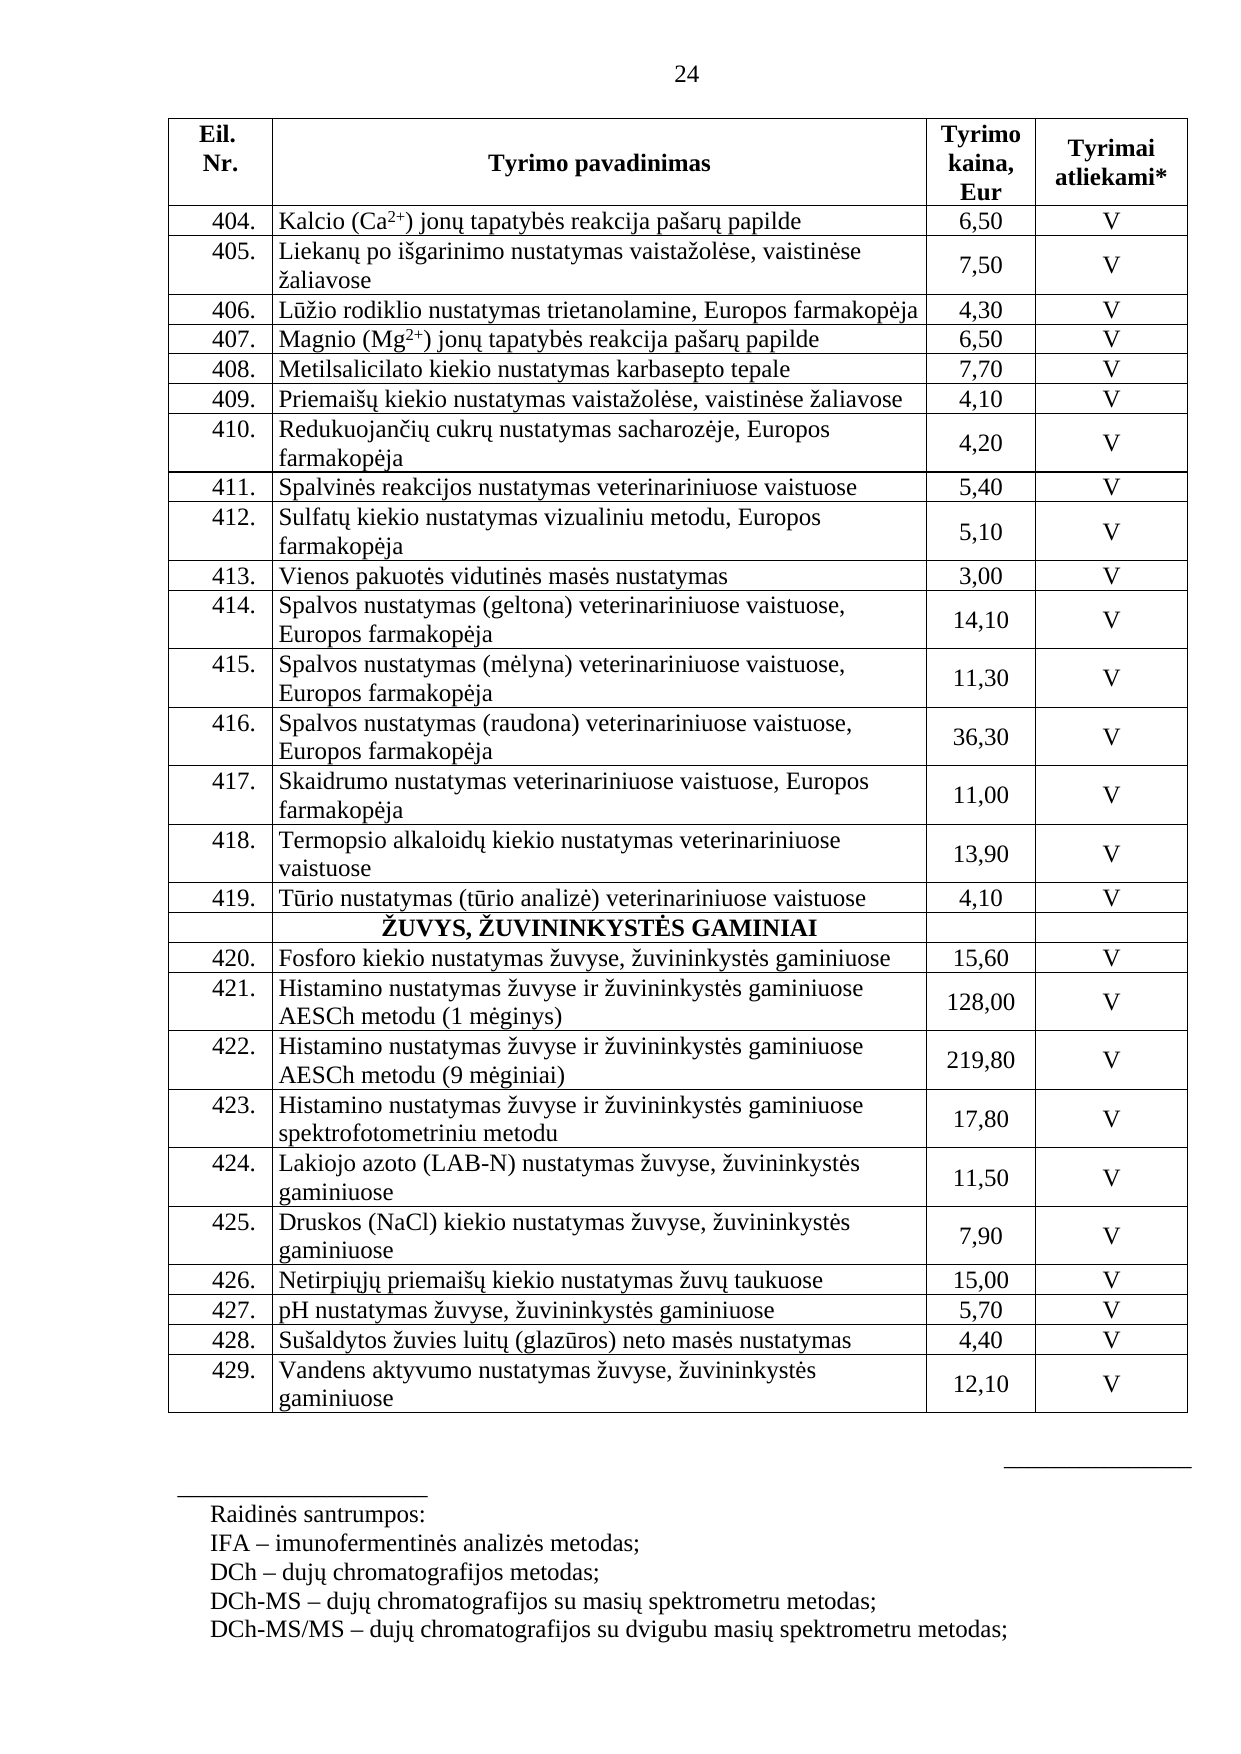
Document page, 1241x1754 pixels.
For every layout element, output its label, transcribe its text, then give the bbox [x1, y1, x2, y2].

table_cell 427. [169, 1295, 272, 1324]
table_cell V [1036, 384, 1187, 413]
table_cell [169, 913, 272, 942]
table_cell 128,00 [927, 973, 1035, 1030]
table_cell 7,90 [927, 1207, 1035, 1264]
table_cell Kalcio (Ca2+) jonų tapatybės reakcija pašarų papilde [273, 206, 926, 235]
table_cell 410. [169, 414, 272, 471]
table_cell Magnio (Mg2+) jonų tapatybės reakcija pašarų papilde [273, 325, 926, 353]
table_cell Histamino nustatymas žuvyse ir žuvininkystės gaminiuose spektrofotometriniu metodu [273, 1090, 926, 1147]
table_cell Lūžio rodiklio nustatymas trietanolamine, Europos farmakopėja [273, 295, 926, 323]
table_cell Netirpiųjų priemaišų kiekio nustatymas žuvų taukuose [273, 1265, 926, 1294]
table_cell 429. [169, 1355, 272, 1412]
table_cell 424. [169, 1148, 272, 1206]
table_cell Lakiojo azoto (LAB-N) nustatymas žuvyse, žuvininkystės gaminiuose [273, 1148, 926, 1206]
table_cell V [1036, 1355, 1187, 1412]
table_cell 4,10 [927, 384, 1035, 413]
table_cell V [1036, 414, 1187, 471]
table_cell [927, 913, 1035, 942]
table_cell Metilsalicilato kiekio nustatymas karbasepto tepale [273, 354, 926, 383]
table_cell V [1036, 1265, 1187, 1294]
table_cell 417. [169, 766, 272, 824]
table_cell 409. [169, 384, 272, 413]
table_cell 408. [169, 354, 272, 383]
table_cell 426. [169, 1265, 272, 1294]
table_cell V [1036, 943, 1187, 972]
table_cell Sulfatų kiekio nustatymas vizualiniu metodu, Europos farmakopėja [273, 502, 926, 560]
text ___________________________________ [177, 1442, 1196, 1499]
table_cell Druskos (NaCl) kiekio nustatymas žuvyse, žuvininkystės gaminiuose [273, 1207, 926, 1264]
table_cell 416. [169, 708, 272, 765]
table_header Tyrimo kaina, Eur [927, 119, 1035, 205]
table_cell V [1036, 1090, 1187, 1147]
table_cell 11,00 [927, 766, 1035, 824]
table_cell 419. [169, 883, 272, 912]
table_cell 413. [169, 561, 272, 589]
table_cell V [1036, 708, 1187, 765]
table_cell 11,30 [927, 649, 1035, 707]
table_cell 406. [169, 295, 272, 323]
table_cell Histamino nustatymas žuvyse ir žuvininkystės gaminiuose AESCh metodu (1 mėginys) [273, 973, 926, 1030]
table_cell 7,70 [927, 354, 1035, 383]
table_cell V [1036, 295, 1187, 323]
table_cell Skaidrumo nustatymas veterinariniuose vaistuose, Europos farmakopėja [273, 766, 926, 824]
text Raidinės santrumpos: [177, 1499, 1196, 1528]
table_cell 3,00 [927, 561, 1035, 589]
table_cell Redukuojančių cukrų nustatymas sacharozėje, Europos farmakopėja [273, 414, 926, 471]
table_cell 12,10 [927, 1355, 1035, 1412]
table_cell 415. [169, 649, 272, 707]
table_cell V [1036, 1031, 1187, 1089]
table_cell 13,90 [927, 825, 1035, 882]
table_cell Fosforo kiekio nustatymas žuvyse, žuvininkystės gaminiuose [273, 943, 926, 972]
table_cell Vienos pakuotės vidutinės masės nustatymas [273, 561, 926, 589]
table_cell V [1036, 236, 1187, 294]
table_cell 6,50 [927, 206, 1035, 235]
table_header Tyrimo pavadinimas [273, 119, 926, 205]
table_cell 4,20 [927, 414, 1035, 471]
table_cell V [1036, 1148, 1187, 1206]
table_cell 11,50 [927, 1148, 1035, 1206]
table_cell 6,50 [927, 325, 1035, 353]
table_cell V [1036, 649, 1187, 707]
table_cell Sušaldytos žuvies luitų (glazūros) neto masės nustatymas [273, 1325, 926, 1354]
table_header Eil. Nr. [169, 119, 272, 205]
table_cell 4,40 [927, 1325, 1035, 1354]
table_cell 421. [169, 973, 272, 1030]
table_cell 420. [169, 943, 272, 972]
table_cell 411. [169, 473, 272, 501]
table_cell 219,80 [927, 1031, 1035, 1089]
table_cell V [1036, 206, 1187, 235]
table_cell 423. [169, 1090, 272, 1147]
table_cell V [1036, 473, 1187, 501]
table_cell V [1036, 825, 1187, 882]
table_cell V [1036, 561, 1187, 589]
table_cell Vandens aktyvumo nustatymas žuvyse, žuvininkystės gaminiuose [273, 1355, 926, 1412]
table_cell 428. [169, 1325, 272, 1354]
table_header Tyrimai atliekami* [1036, 119, 1187, 205]
table_cell [1036, 913, 1187, 942]
table_cell V [1036, 1207, 1187, 1264]
table_cell V [1036, 1295, 1187, 1324]
table_cell V [1036, 354, 1187, 383]
table_cell 5,40 [927, 473, 1035, 501]
table_cell Spalvos nustatymas (raudona) veterinariniuose vaistuose, Europos farmakopėja [273, 708, 926, 765]
table_cell 425. [169, 1207, 272, 1264]
table_cell ŽUVYS, ŽuvININKYSTĖS GAMINIAI [273, 913, 926, 942]
table_cell 14,10 [927, 591, 1035, 648]
table_cell 412. [169, 502, 272, 560]
table_cell 4,10 [927, 883, 1035, 912]
table_cell V [1036, 502, 1187, 560]
table_cell 17,80 [927, 1090, 1035, 1147]
table_cell V [1036, 883, 1187, 912]
table_cell 418. [169, 825, 272, 882]
table_cell Tūrio nustatymas (tūrio analizė) veterinariniuose vaistuose [273, 883, 926, 912]
table_cell 7,50 [927, 236, 1035, 294]
table_cell Histamino nustatymas žuvyse ir žuvininkystės gaminiuose AESCh metodu (9 mėginiai) [273, 1031, 926, 1089]
table_cell 15,60 [927, 943, 1035, 972]
table_cell 405. [169, 236, 272, 294]
table_cell 15,00 [927, 1265, 1035, 1294]
table_cell 414. [169, 591, 272, 648]
table_cell Liekanų po išgarinimo nustatymas vaistažolėse, vaistinėse žaliavose [273, 236, 926, 294]
table_cell V [1036, 766, 1187, 824]
text IFA – imunofermentinės analizės metodas; [177, 1528, 1196, 1557]
table_cell Spalvos nustatymas (mėlyna) veterinariniuose vaistuose, Europos farmakopėja [273, 649, 926, 707]
table_cell V [1036, 325, 1187, 353]
table_cell Priemaišų kiekio nustatymas vaistažolėse, vaistinėse žaliavose [273, 384, 926, 413]
table_cell Termopsio alkaloidų kiekio nustatymas veterinariniuose vaistuose [273, 825, 926, 882]
table_cell 5,70 [927, 1295, 1035, 1324]
table_cell pH nustatymas žuvyse, žuvininkystės gaminiuose [273, 1295, 926, 1324]
table_cell 36,30 [927, 708, 1035, 765]
text DCh-MS/MS – dujų chromatografijos su dvigubu masių spektrometru metodas; [177, 1614, 1196, 1643]
table_cell 5,10 [927, 502, 1035, 560]
table_cell V [1036, 1325, 1187, 1354]
table_cell V [1036, 973, 1187, 1030]
text DCh-MS – dujų chromatografijos su masių spektrometru metodas; [177, 1586, 1196, 1614]
table_cell Spalvinės reakcijos nustatymas veterinariniuose vaistuose [273, 473, 926, 501]
text DCh – dujų chromatografijos metodas; [177, 1557, 1196, 1586]
table_cell 422. [169, 1031, 272, 1089]
table_cell 404. [169, 206, 272, 235]
table_cell Spalvos nustatymas (geltona) veterinariniuose vaistuose, Europos farmakopėja [273, 591, 926, 648]
table_cell 4,30 [927, 295, 1035, 323]
table_cell V [1036, 591, 1187, 648]
table_cell 407. [169, 325, 272, 353]
